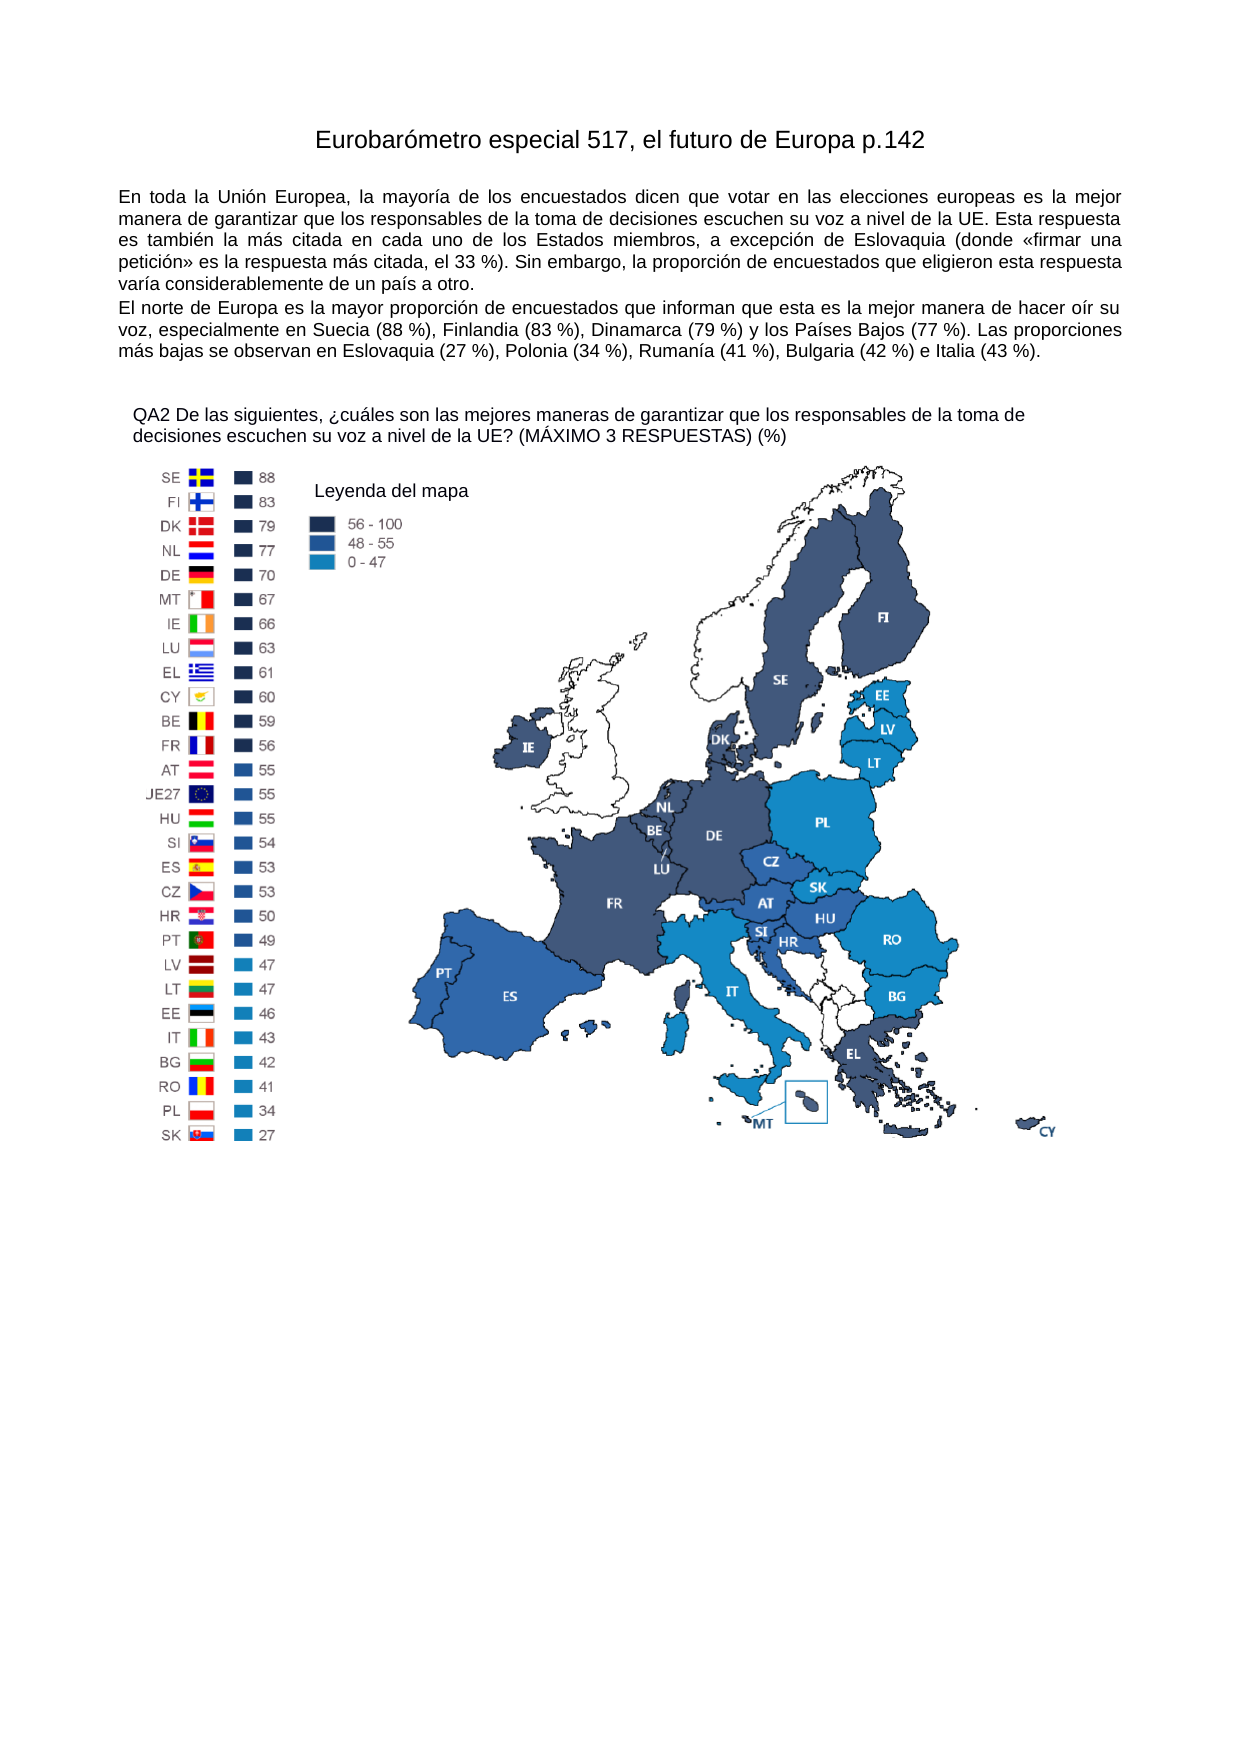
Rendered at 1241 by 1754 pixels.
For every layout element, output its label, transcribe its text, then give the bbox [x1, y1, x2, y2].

picture [305, 456, 1064, 1138]
text El norte de Europa es la mayor proporción de encuestados que informan que esta es la mejor manera de hacer oír su voz, especialmente en Suecia (88 %), Finlandia (83 %), Dinamarca (79 %) y los Países Bajos (77 %). Las proporciones más bajas se observan en Eslovaquia (27 %), Polonia (34 %), Rumanía (41 %), Bulgaria (42 %) e Italia (43 %). [118, 297, 1122, 362]
picture [146, 459, 284, 1141]
text En toda la Unión Europea, la mayoría de los encuestados dicen que votar en las elecciones europeas es la mejor manera de garantizar que los responsables de la toma de decisiones escuchen su voz a nivel de la UE. Esta respuesta es también la más citada en cada uno de los Estados miembros, a excepción de Eslovaquia (donde «firmar una petición» es la respuesta más citada, el 33 %). Sin embargo, la proporción de encuestados que eligieron esta respuesta varía considerablemente de un país a otro. [118, 186, 1122, 294]
